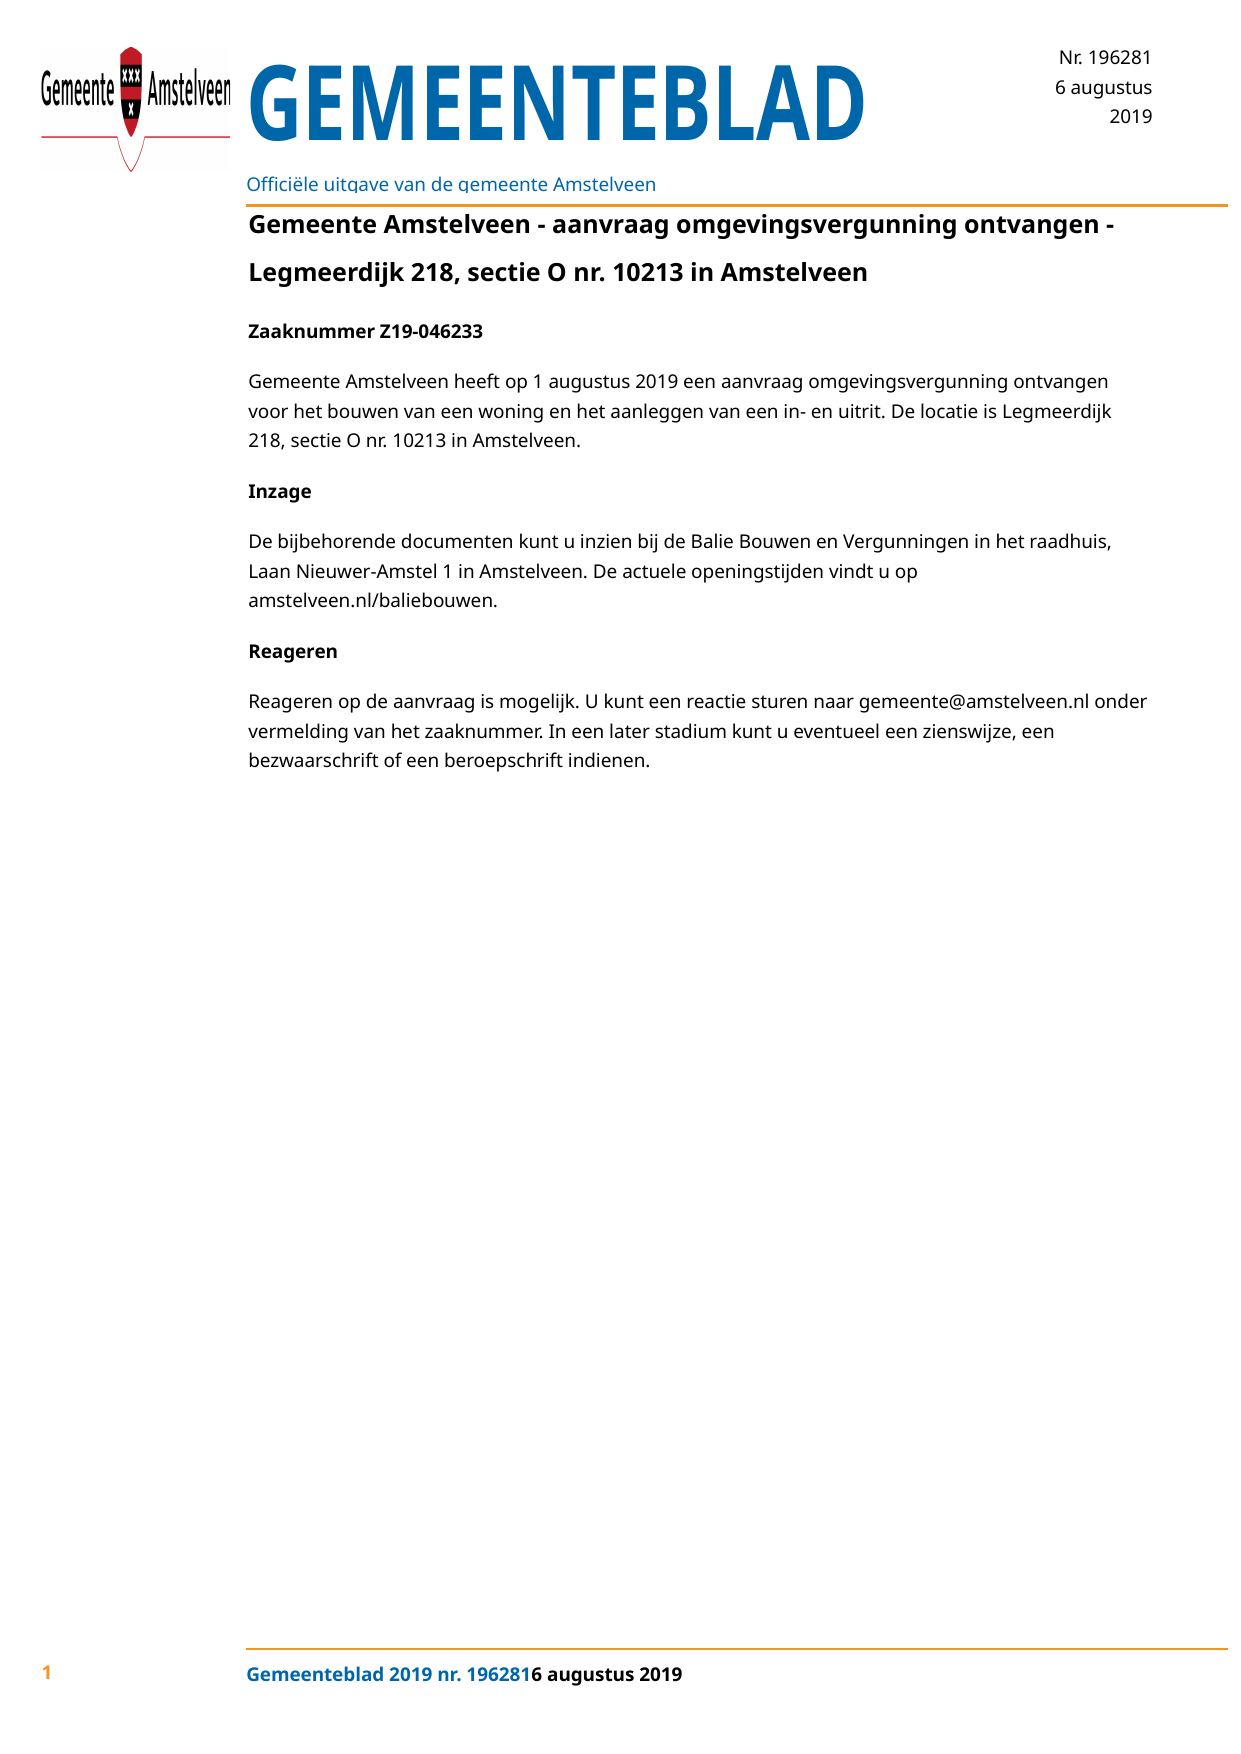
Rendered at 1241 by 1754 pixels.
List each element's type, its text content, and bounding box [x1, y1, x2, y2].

text Reageren op de aanvraag is mogelijk. U kunt een reactie sturen naar gemeente@amstelveen.nl onder vermelding van het zaaknummer. In een later stadium kunt u eventueel een zienswijze, een bezwaarschrift of een beroepschrift indienen. [248, 688, 1152, 773]
text Gemeente Amstelveen - aanvraag omgevingsvergunning ontvangen - Legmeerdijk 218, sectie O nr. 10213 in Amstelveen [248, 207, 1152, 288]
text Reageren [248, 638, 1152, 664]
text Inzage [248, 478, 1152, 504]
text Zaaknummer Z19-046233 [248, 318, 1152, 344]
text Gemeente Amstelveen heeft op 1 augustus 2019 een aanvraag omgevingsvergunning ontvangen voor het bouwen van een woning en het aanleggen van een in- en uitrit. De locatie is Legmeerdijk 218, sectie O nr. 10213 in Amstelveen. [248, 368, 1152, 453]
picture [41, 47, 231, 172]
text De bijbehorende documenten kunt u inzien bij de Balie Bouwen en Vergunningen in het raadhuis, Laan Nieuwer-Amstel 1 in Amstelveen. De actuele openingstijden vindt u op amstelveen.nl/baliebouwen. [248, 528, 1152, 613]
